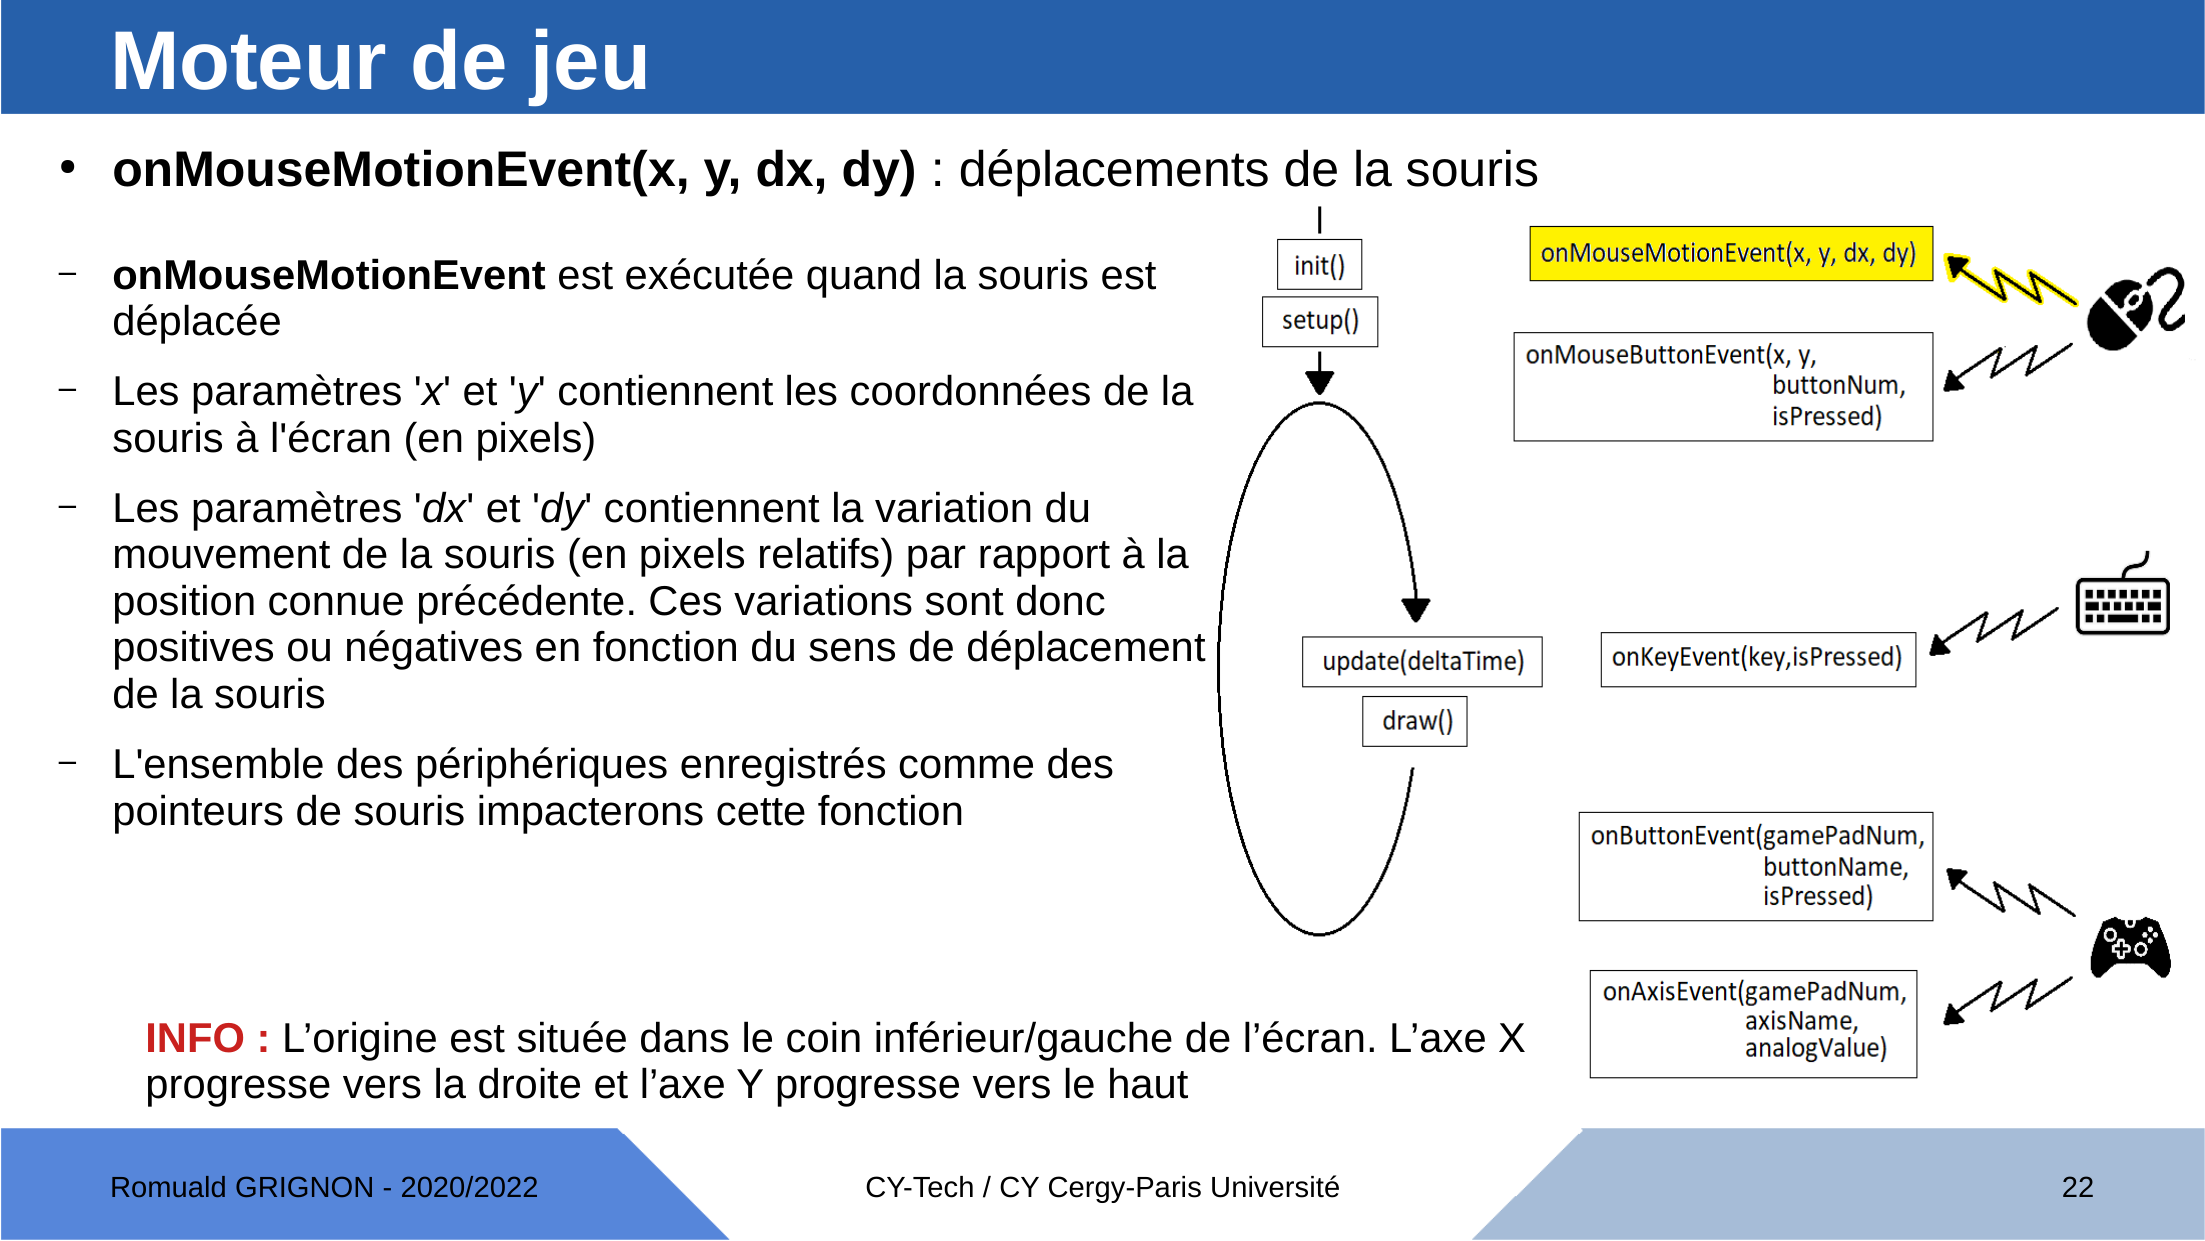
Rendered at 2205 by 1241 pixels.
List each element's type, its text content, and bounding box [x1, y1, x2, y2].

picture [220, 315, 239, 322]
picture [0, 0, 2205, 1241]
picture [188, 315, 207, 322]
picture [141, 315, 152, 322]
picture [132, 315, 139, 322]
title Moteur de jeu [110, 49, 2095, 211]
picture [241, 315, 252, 322]
picture [210, 315, 218, 322]
list INFO : L’origine est située dans le coin inférieur/gauche de l’écran. L’axe X progresse vers la droite et l’axe Y progresse vers le haut [3, 1085, 1529, 1136]
picture [154, 315, 161, 322]
picture [264, 315, 275, 322]
list onMouseMotionEvent est exécutée quand la souris est déplacée Les paramètres 'x' et 'y' contiennent les coordonnées de la souris à l'écran (en pixels) Les paramètres 'dx' et 'dy' contiennent la variation du mouvement de la souris (en pixels relatifs) par rapport à la position connue précédente. Ces variations sont donc positives ou négatives en fonction du sens de déplacement de la souris L'ensemble des périphériques enregistrés comme des pointeurs de souris impacterons cette fonction [0, 322, 1207, 904]
picture [165, 315, 175, 322]
picture [254, 315, 262, 322]
list onMouseMotionEvent(x, y, dx, dy) : déplacements de la souris [41, 211, 1210, 315]
picture [118, 315, 129, 322]
picture [178, 315, 185, 322]
